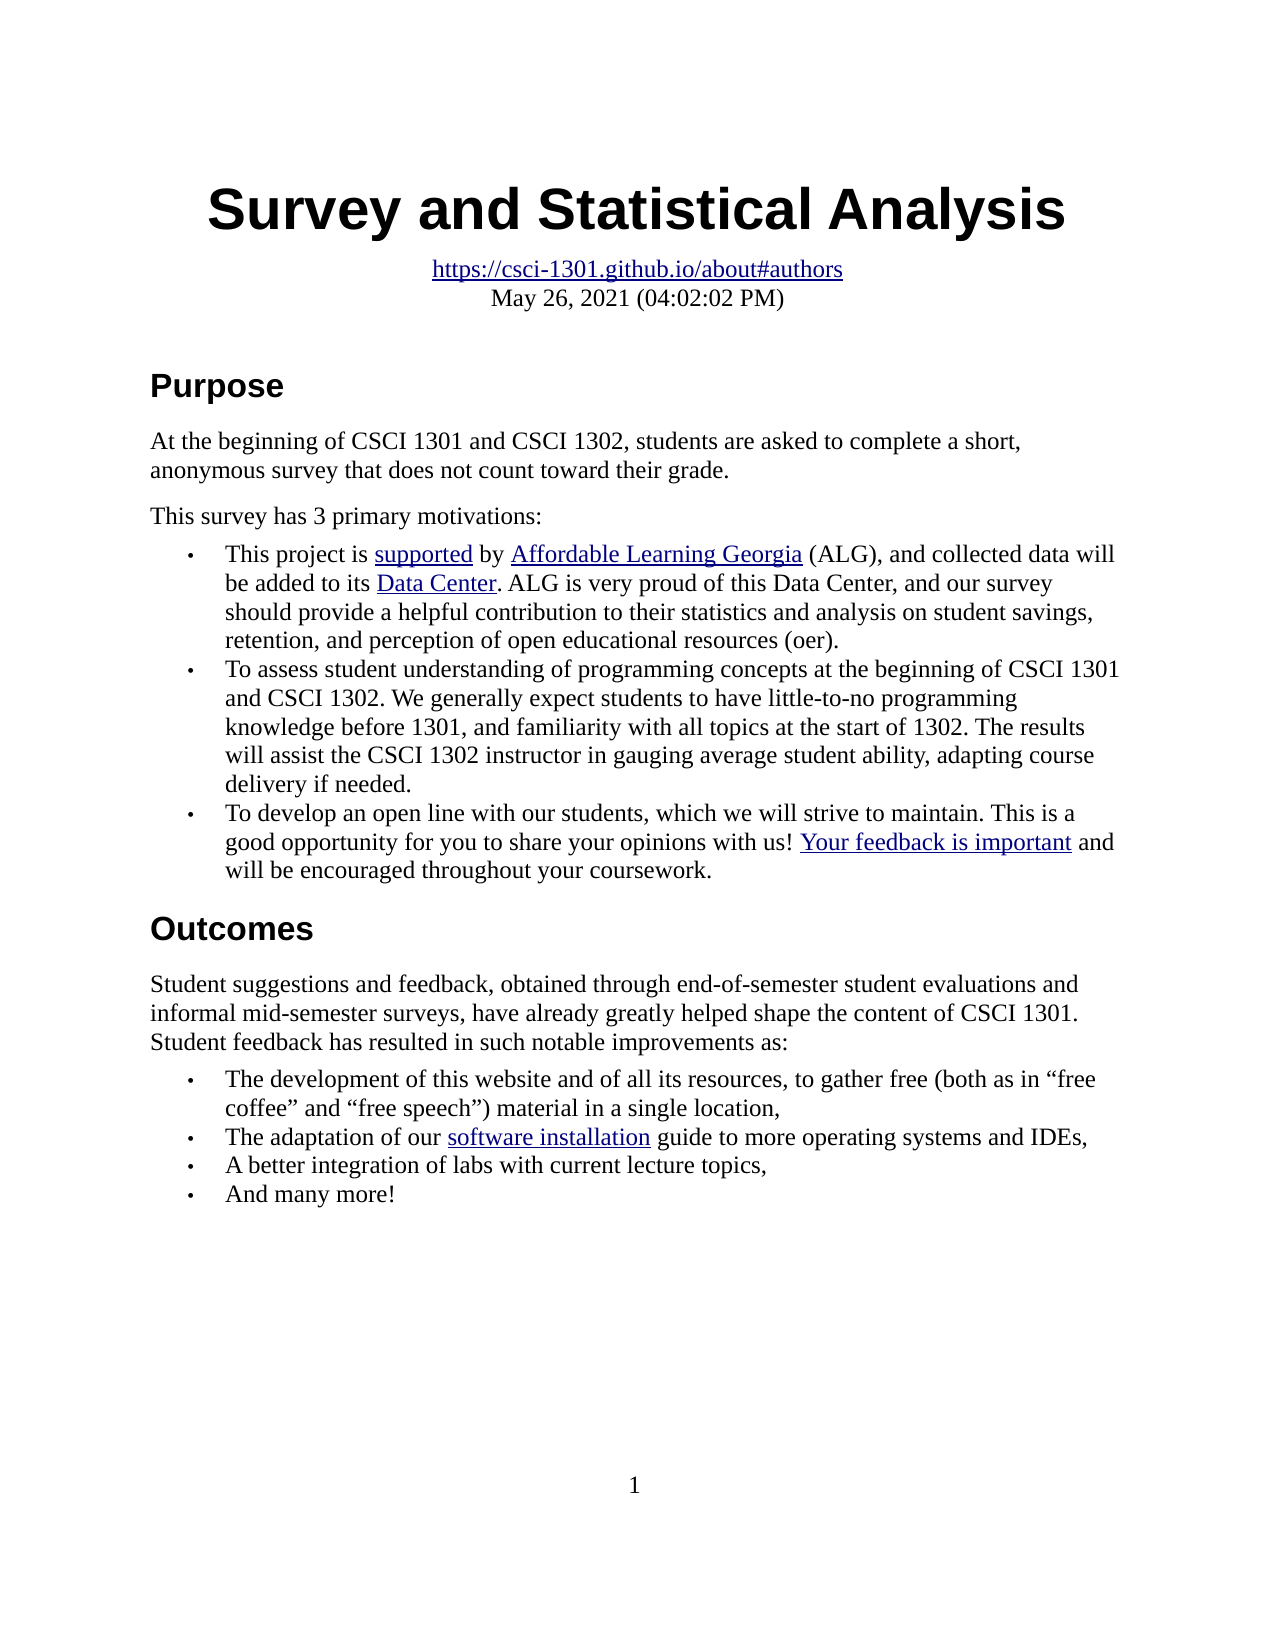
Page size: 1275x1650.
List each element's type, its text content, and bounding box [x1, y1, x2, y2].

subtitle Outcomes [150, 909, 1125, 948]
text https://csci-1301.github.io/about#authors [150, 254, 1125, 283]
list This project is supported by Affordable Learning Georgia (ALG), and collected data will be added to its Data Center. ALG is very proud of this Data Center, and our survey should provide a helpful contribution to their statistics and analysis on student savings, retention, and perception of open educational resources (oer). [187, 539, 1125, 654]
subtitle Purpose [150, 366, 1125, 404]
list The adaptation of our software installation guide to more operating systems and IDEs, [187, 1122, 1125, 1151]
list A better integration of labs with current lecture topics, [187, 1151, 1125, 1179]
text Student suggestions and feedback, obtained through end-of-semester student evaluations and informal mid-semester surveys, have already greatly helped shape the content of CSCI 1301. Student feedback has resulted in such notable improvements as: [150, 969, 1125, 1055]
list To develop an open line with our students, which we will strive to maintain. This is a good opportunity for you to share your opinions with us! Your feedback is important and will be encouraged throughout your coursework. [187, 798, 1125, 884]
list The development of this website and of all its resources, to gather free (both as in “free coffee” and “free speech”) material in a single location, [187, 1064, 1125, 1122]
text This survey has 3 primary motivations: [150, 501, 1125, 530]
text May 26, 2021 (04:02:02 PM) [150, 283, 1125, 312]
text At the beginning of CSCI 1301 and CSCI 1302, students are asked to complete a short, anonymous survey that does not count toward their grade. [150, 426, 1125, 483]
title Survey and Statistical Analysis [150, 175, 1125, 242]
list To assess student understanding of programming concepts at the beginning of CSCI 1301 and CSCI 1302. We generally expect students to have little-to-no programming knowledge before 1301, and familiarity with all topics at the start of 1302. The results will assist the CSCI 1302 instructor in gauging average student ability, adapting course delivery if needed. [187, 654, 1125, 798]
list And many more! [187, 1179, 1125, 1208]
